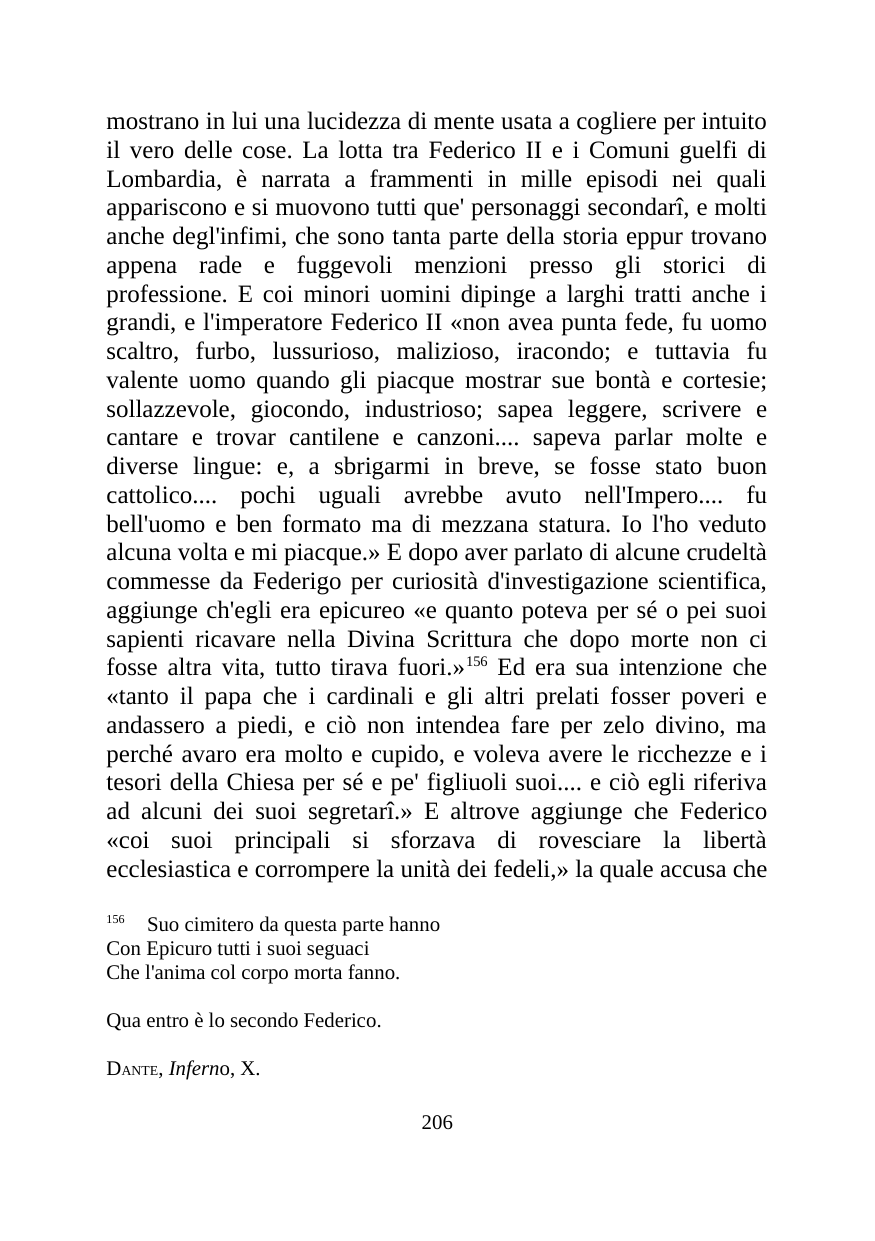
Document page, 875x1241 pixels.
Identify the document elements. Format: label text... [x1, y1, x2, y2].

text Suo cimitero da questa parte hanno [106, 912, 768, 936]
text Con Epicuro tutti i suoi seguaci [106, 936, 768, 960]
text Qua entro è lo secondo Federico. [106, 1008, 768, 1032]
text Dante, Inferno, X. [106, 1056, 768, 1080]
text Che l'anima col corpo morta fanno. [106, 960, 768, 984]
text mostrano in lui una lucidezza di mente usata a cogliere per intuito il vero delle cose. La lotta tra Federico II e i Comuni guelfi di Lombardia, è narrata a frammenti in mille episodi nei quali appariscono e si muovono tutti que' personaggi secondarî, e molti anche degl'infimi, che sono tanta parte della storia eppur trovano appena rade e fuggevoli menzioni presso gli storici di professione. E coi minori uomini dipinge a larghi tratti anche i grandi, e l'imperatore Federico II «non avea punta fede, fu uomo scaltro, furbo, lussurioso, malizioso, iracondo; e tuttavia fu valente uomo quando gli piacque mostrar sue bontà e cortesie; sollazzevole, giocondo, industrioso; sapea leggere, scrivere e cantare e trovar cantilene e canzoni.... sapeva parlar molte e diverse lingue: e, a sbrigarmi in breve, se fosse stato buon cattolico.... pochi uguali avrebbe avuto nell'Impero.... fu bell'uomo e ben formato ma di mezzana statura. Io l'ho veduto alcuna volta e mi piacque.» E dopo aver parlato di alcune crudeltà commesse da Federigo per curiosità d'investigazione scientifica, aggiunge ch'egli era epicureo «e quanto poteva per sé o pei suoi sapienti ricavare nella Divina Scrittura che dopo morte non ci fosse altra vita, tutto tirava fuori.» Ed era sua intenzione che «tanto il papa che i cardinali e gli altri prelati fosser poveri e andassero a piedi, e ciò non intendea fare per zelo divino, ma perché avaro era molto e cupido, e voleva avere le ricchezze e i tesori della Chiesa per sé e pe' figliuoli suoi.... e ciò egli riferiva ad alcuni dei suoi segretarî.» E altrove aggiunge che Federico «coi suoi principali si sforzava di rovesciare la libertà ecclesiastica e corrompere la unità dei fedeli,» la quale accusa che [106, 106, 768, 882]
